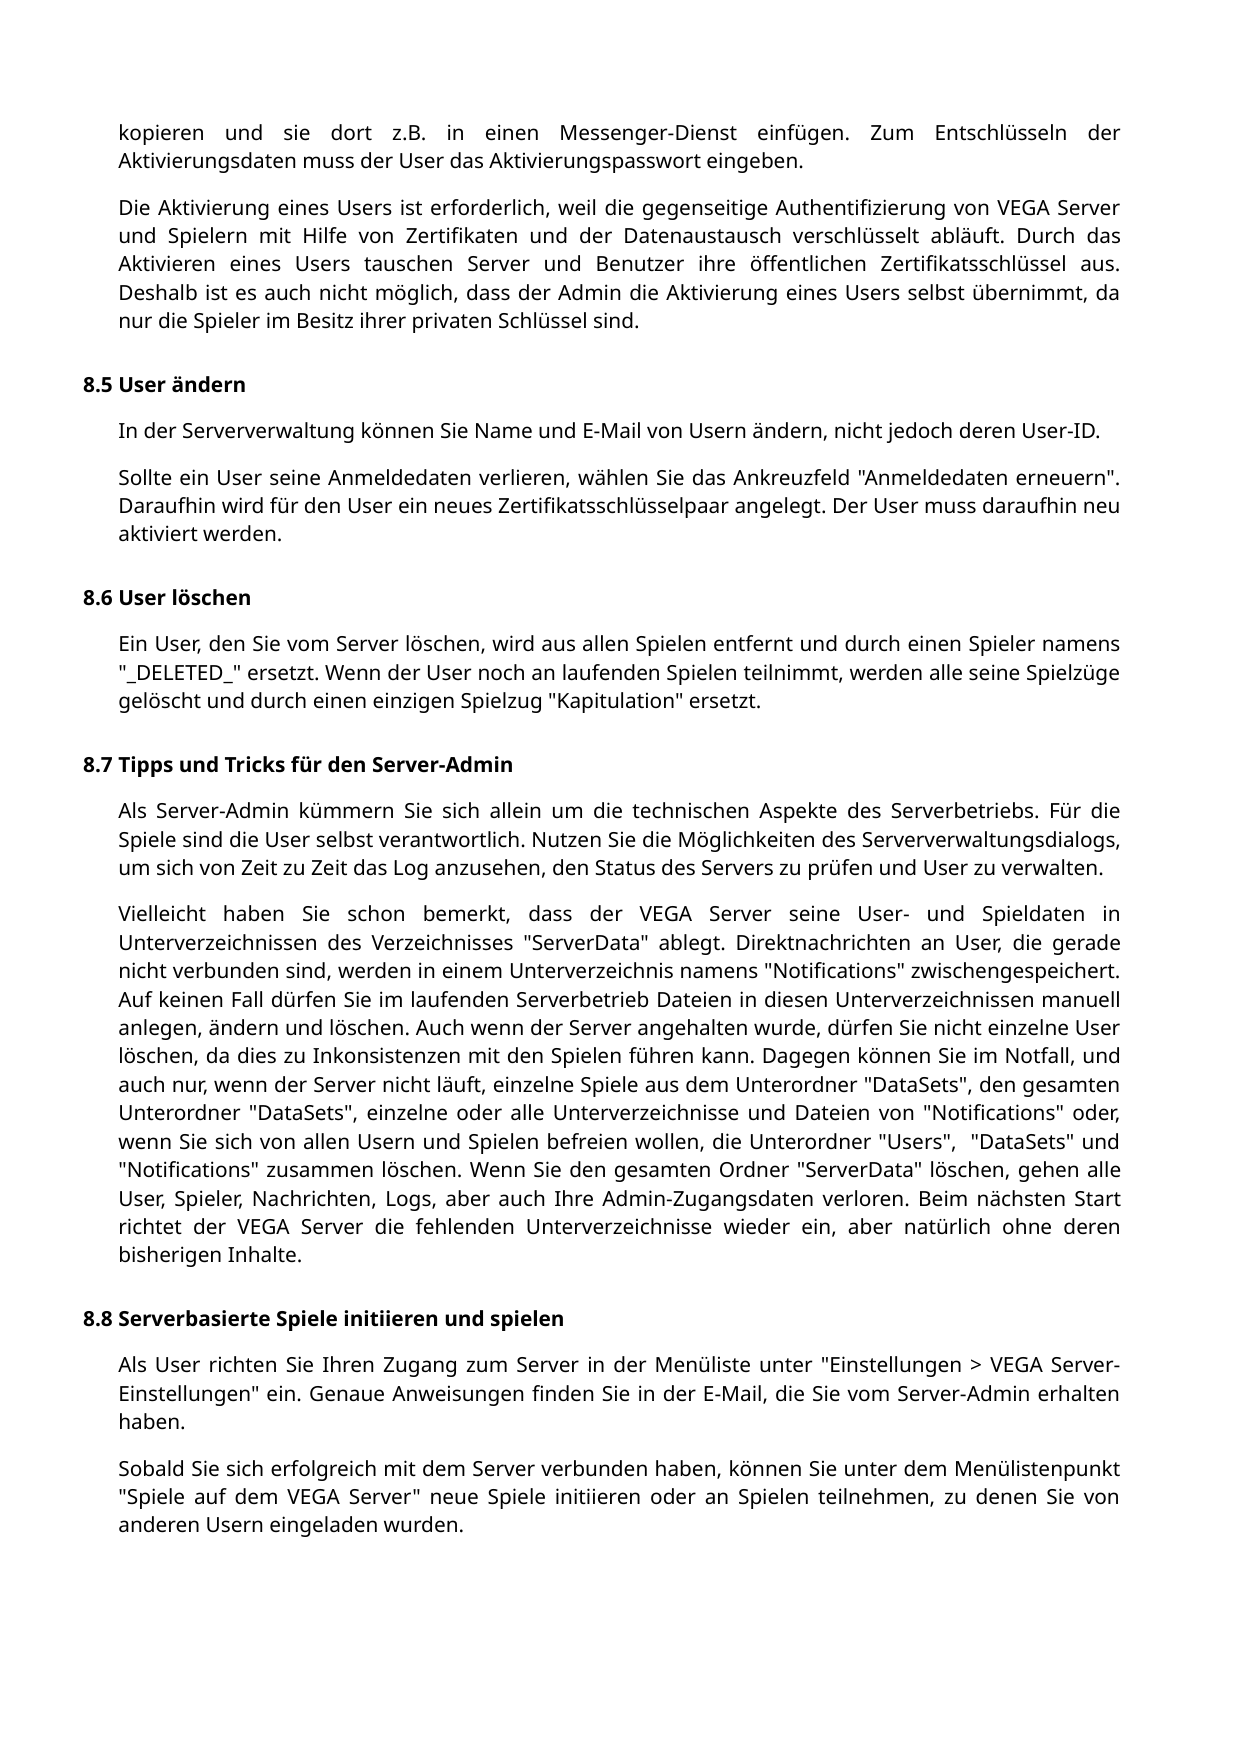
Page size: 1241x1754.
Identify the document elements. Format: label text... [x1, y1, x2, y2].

subtitle Serverbasierte Spiele initiieren und spielen [118, 1304, 1122, 1333]
subtitle Tipps und Tricks für den Server-Admin [118, 750, 1122, 779]
subtitle User löschen [118, 583, 1122, 612]
subtitle User ändern [118, 370, 1122, 399]
text Als User richten Sie Ihren Zugang zum Server in der Menüliste unter "Einstellungen > VEGA Server-Einstellungen" ein. Genaue Anweisungen finden Sie in der E-Mail, die Sie vom Server-Admin erhalten haben. [118, 1351, 1122, 1436]
text Die Aktivierung eines Users ist erforderlich, weil die gegenseitige Authentifizierung von VEGA Server und Spielern mit Hilfe von Zertifikaten und der Datenaustausch verschlüsselt abläuft. Durch das Aktivieren eines Users tauschen Server und Benutzer ihre öffentlichen Zertifikatsschlüssel aus. Deshalb ist es auch nicht möglich, dass der Admin die Aktivierung eines Users selbst übernimmt, da nur die Spieler im Besitz ihrer privaten Schlüssel sind. [118, 193, 1122, 335]
text Als Server-Admin kümmern Sie sich allein um die technischen Aspekte des Serverbetriebs. Für die Spiele sind die User selbst verantwortlich. Nutzen Sie die Möglichkeiten des Serververwaltungsdialogs, um sich von Zeit zu Zeit das Log anzusehen, den Status des Servers zu prüfen und User zu verwalten. [118, 796, 1122, 882]
text In der Serververwaltung können Sie Name und E-Mail von Usern ändern, nicht jedoch deren User-ID. [118, 416, 1122, 445]
text Sollte ein User seine Anmeldedaten verlieren, wählen Sie das Ankreuzfeld "Anmeldedaten erneuern". Daraufhin wird für den User ein neues Zertifikatsschlüsselpaar angelegt. Der User muss daraufhin neu aktiviert werden. [118, 463, 1122, 548]
text Sobald Sie sich erfolgreich mit dem Server verbunden haben, können Sie unter dem Menülistenpunkt "Spiele auf dem VEGA Server" neue Spiele initiieren oder an Spielen teilnehmen, zu denen Sie von anderen Usern eingeladen wurden. [118, 1454, 1122, 1539]
text Vielleicht haben Sie schon bemerkt, dass der VEGA Server seine User- und Spieldaten in Unterverzeichnissen des Verzeichnisses "ServerData" ablegt. Direktnachrichten an User, die gerade nicht verbunden sind, werden in einem Unterverzeichnis namens "Notifications" zwischengespeichert. Auf keinen Fall dürfen Sie im laufenden Serverbetrieb Dateien in diesen Unterverzeichnissen manuell anlegen, ändern und löschen. Auch wenn der Server angehalten wurde, dürfen Sie nicht einzelne User löschen, da dies zu Inkonsistenzen mit den Spielen führen kann. Dagegen können Sie im Notfall, und auch nur, wenn der Server nicht läuft, einzelne Spiele aus dem Unterordner "DataSets", den gesamten Unterordner "DataSets", einzelne oder alle Unterverzeichnisse und Dateien von "Notifications" oder, wenn Sie sich von allen Usern und Spielen befreien wollen, die Unterordner "Users", "DataSets" und "Notifications" zusammen löschen. Wenn Sie den gesamten Ordner "ServerData" löschen, gehen alle User, Spieler, Nachrichten, Logs, aber auch Ihre Admin-Zugangsdaten verloren. Beim nächsten Start richtet der VEGA Server die fehlenden Unterverzeichnisse wieder ein, aber natürlich ohne deren bisherigen Inhalte. [118, 899, 1122, 1269]
text kopieren und sie dort z.B. in einen Messenger-Dienst einfügen. Zum Entschlüsseln der Aktivierungsdaten muss der User das Aktivierungspasswort eingeben. [118, 118, 1122, 175]
text Ein User, den Sie vom Server löschen, wird aus allen Spielen entfernt und durch einen Spieler namens "_DELETED_" ersetzt. Wenn der User noch an laufenden Spielen teilnimmt, werden alle seine Spielzüge gelöscht und durch einen einzigen Spielzug "Kapitulation" ersetzt. [118, 629, 1122, 715]
